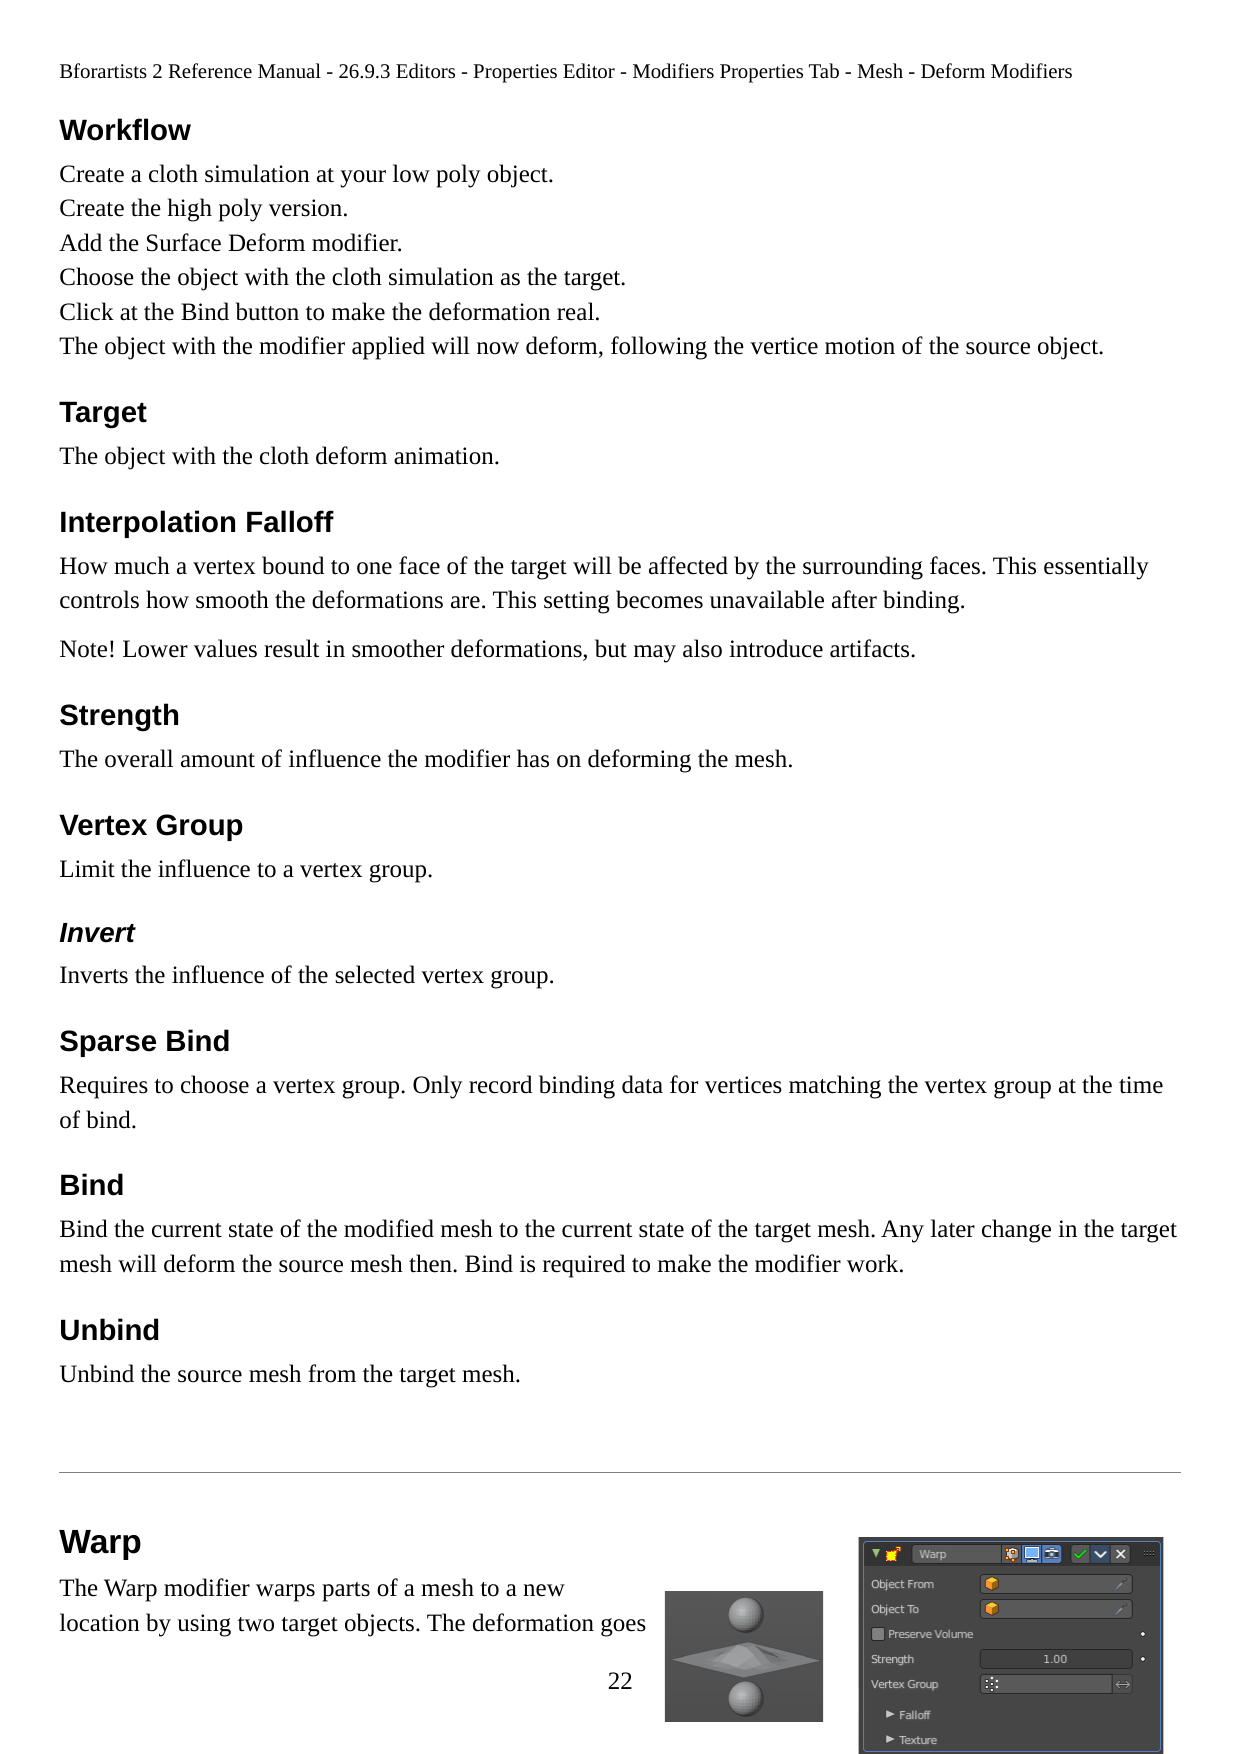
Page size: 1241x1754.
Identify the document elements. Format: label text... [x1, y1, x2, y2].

text The overall amount of influence the modifier has on deforming the mesh. [59, 744, 1181, 773]
subtitle Interpolation Falloff [59, 505, 1181, 538]
text How much a vertex bound to one face of the target will be affected by the surrounding faces. This essentially controls how smooth the deformations are. This setting becomes unavailable after binding. [59, 551, 1181, 614]
subtitle Workflow [59, 113, 1181, 146]
subtitle Bind [59, 1168, 1181, 1202]
text The Warp modifier warps parts of a mesh to a new location by using two target objects. The deformation goes [59, 1573, 858, 1636]
text The object with the cloth deform animation. [59, 441, 1181, 470]
text Requires to choose a vertex group. Only record binding data for vertices matching the vertex group at the time of bind. [59, 1070, 1181, 1133]
subtitle Unbind [59, 1313, 1181, 1346]
text Unbind the source mesh from the target mesh. [59, 1359, 1181, 1388]
subtitle Strength [59, 698, 1181, 732]
text Inverts the influence of the selected vertex group. [59, 960, 1181, 989]
text Limit the influence to a vertex group. [59, 854, 1181, 883]
text Bind the current state of the modified mesh to the current state of the target mesh. Any later change in the target mesh will deform the source mesh then. Bind is required to make the modifier work. [59, 1214, 1181, 1278]
subtitle Target [59, 395, 1181, 429]
subtitle Invert [59, 916, 1181, 948]
text Create a cloth simulation at your low poly object. Create the high poly version. Add the Surface Deform modifier. Choose the object with the cloth simulation as the target. Click at the Bind button to make the deformation real. The object with the modifier applied will now deform, following the vertice motion of the source object. [59, 159, 1181, 360]
subtitle Warp [59, 1522, 1181, 1561]
subtitle Sparse Bind [59, 1024, 1181, 1058]
picture [664, 1591, 824, 1722]
text Note! Lower values result in smoother deformations, but may also introduce artifacts. [59, 634, 1181, 663]
subtitle Vertex Group [59, 808, 1181, 842]
picture [858, 1537, 1164, 1754]
